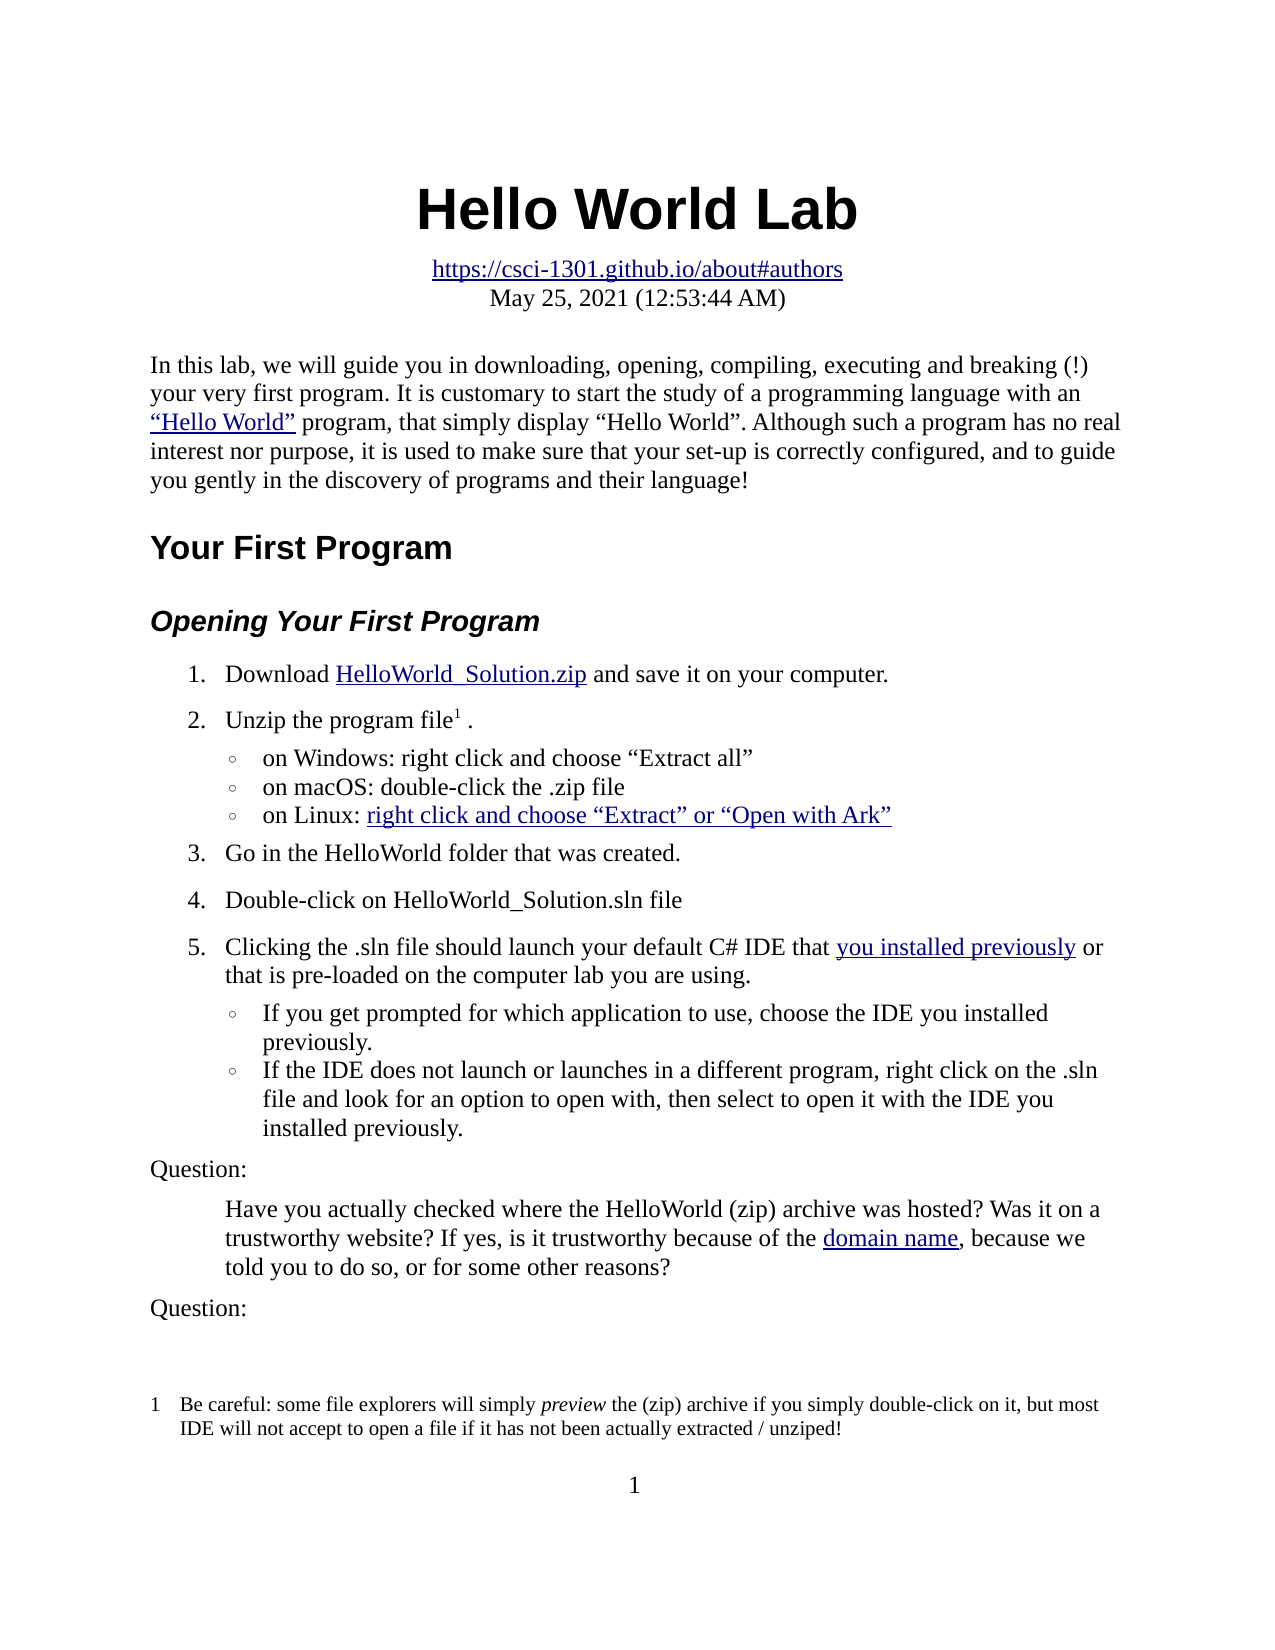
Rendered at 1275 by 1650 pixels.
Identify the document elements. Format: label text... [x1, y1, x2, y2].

subtitle Your First Program [150, 527, 1125, 566]
list on macOS: double-click the .zip file [225, 772, 1125, 801]
list If you get prompted for which application to use, choose the IDE you installed previously. [225, 998, 1125, 1056]
title Hello World Lab [150, 175, 1125, 242]
list Download HelloWorld_Solution.zip and save it on your computer. [187, 659, 1125, 687]
text Question: [150, 1154, 1125, 1182]
subtitle Opening Your First Program [150, 604, 1125, 637]
text https://csci-1301.github.io/about#authors [150, 254, 1125, 283]
list Unzip the program file . [187, 705, 1125, 734]
list Be careful: some file explorers will simply preview the (zip) archive if you simply double-click on it, but most IDE will not accept to open a file if it has not been actually extracted / unziped! [150, 1392, 1125, 1440]
text Question: [150, 1293, 1125, 1321]
list If the IDE does not launch or launches in a different program, right click on the .sln file and look for an option to open with, then select to open it with the IDE you installed previously. [225, 1056, 1125, 1142]
text In this lab, we will guide you in downloading, opening, compiling, executing and breaking (!) your very first program. It is customary to start the study of a programming language with an “Hello World” program, that simply display “Hello World”. Although such a program has no real interest nor purpose, it is used to make sure that your set-up is correctly configured, and to guide you gently in the discovery of programs and their language! [150, 350, 1125, 493]
list Go in the HelloWorld folder that was created. [187, 838, 1125, 867]
list on Linux: right click and choose “Extract” or “Open with Ark” [225, 801, 1125, 829]
text Have you actually checked where the HelloWorld (zip) archive was hosted? Was it on a trustworthy website? If yes, is it trustworthy because of the domain name, because we told you to do so, or for some other reasons? [225, 1194, 1125, 1281]
text May 25, 2021 (12:53:44 AM) [150, 283, 1125, 312]
list Clicking the .sln file should launch your default C# IDE that you installed previously or that is pre-loaded on the computer lab you are using. [187, 932, 1125, 989]
list on Windows: right click and choose “Extract all” [225, 743, 1125, 772]
list Double-click on HelloWorld_Solution.sln file [187, 885, 1125, 914]
